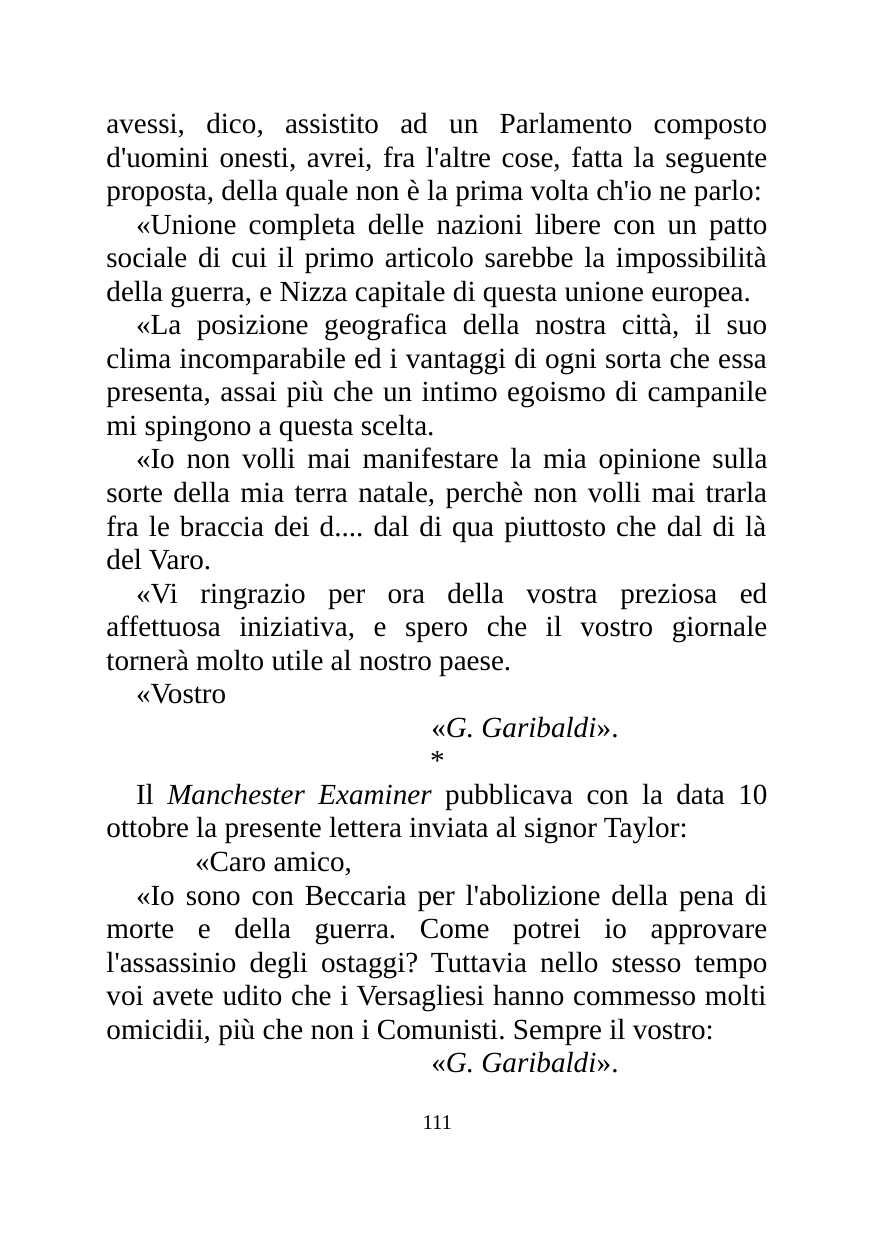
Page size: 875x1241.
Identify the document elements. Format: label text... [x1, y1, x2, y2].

text «G. Garibaldi». [402, 1045, 768, 1079]
text avessi, dico, assistito ad un Parlamento composto d'uomini onesti, avrei, fra l'altre cose, fatta la seguente proposta, della quale non è la prima volta ch'io ne parlo: [106, 106, 768, 207]
text «Io sono con Beccaria per l'abolizione della pena di morte e della guerra. Come potrei io approvare l'assassinio degli ostaggi? Tuttavia nello stesso tempo voi avete udito che i Versagliesi hanno commesso molti omicidii, più che non i Comunisti. Sempre il vostro: [106, 878, 768, 1045]
text «G. Garibaldi». [402, 710, 768, 743]
text «Unione completa delle nazioni libere con un patto sociale di cui il primo articolo sarebbe la impossibilità della guerra, e Nizza capitale di questa unione europea. [106, 207, 768, 307]
text «Vostro [106, 676, 768, 710]
text «La posizione geografica della nostra città, il suo clima incomparabile ed i vantaggi di ogni sorta che essa presenta, assai più che un intimo egoismo di campanile mi spingono a questa scelta. [106, 307, 768, 442]
text «Caro amico, [165, 844, 768, 878]
text «Vi ringrazio per ora della vostra preziosa ed affettuosa iniziativa, e spero che il vostro giornale tornerà molto utile al nostro paese. [106, 576, 768, 676]
text * [106, 743, 768, 777]
text «Io non volli mai manifestare la mia opinione sulla sorte della mia terra natale, perchè non volli mai trarla fra le braccia dei d.... dal di qua piuttosto che dal di là del Varo. [106, 442, 768, 576]
text Il Manchester Examiner pubblicava con la data 10 ottobre la presente lettera inviata al signor Taylor: [106, 777, 768, 844]
